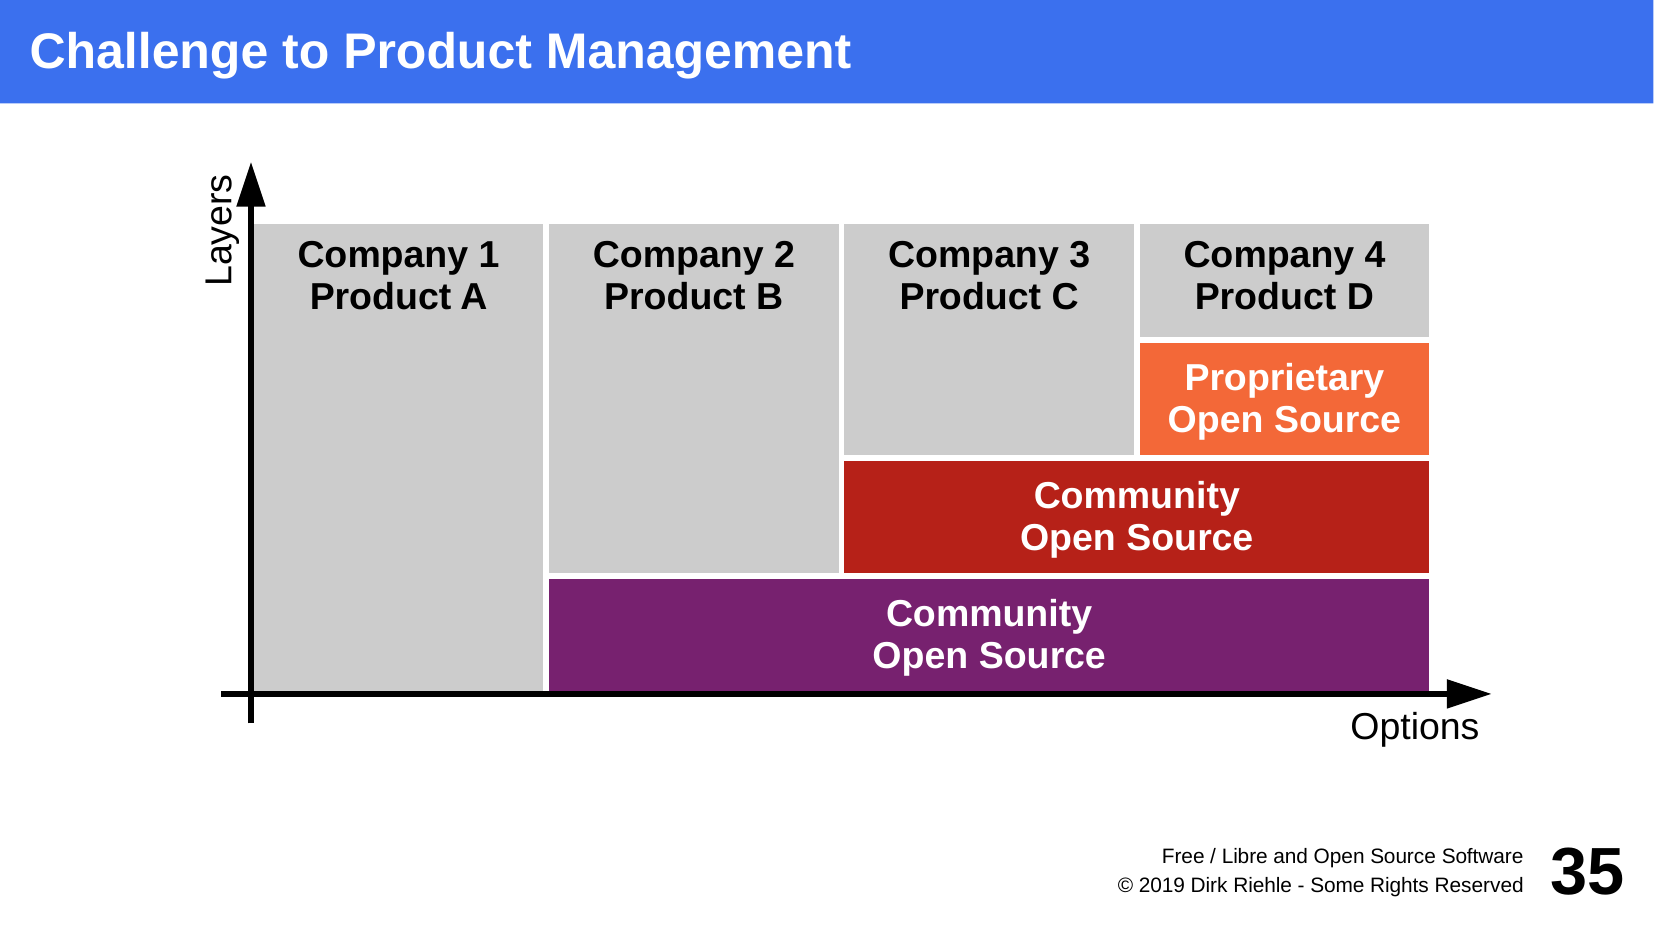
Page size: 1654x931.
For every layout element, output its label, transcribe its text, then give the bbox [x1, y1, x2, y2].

title Challenge to Product Management [0, 0, 1654, 104]
text_box Proprietary Open Source [1136, 340, 1433, 458]
text_box Company 2 Product B [547, 221, 841, 576]
text_box Company 1 Product A [254, 221, 547, 691]
text_box Options [310, 693, 1492, 783]
text_box Layers [162, 162, 250, 694]
text_box Company 4 Product D [1136, 221, 1433, 340]
text_box Community Open Source [841, 458, 1433, 576]
text_box Community Open Source [547, 576, 1433, 691]
text_box Company 3 Product C [841, 221, 1136, 458]
